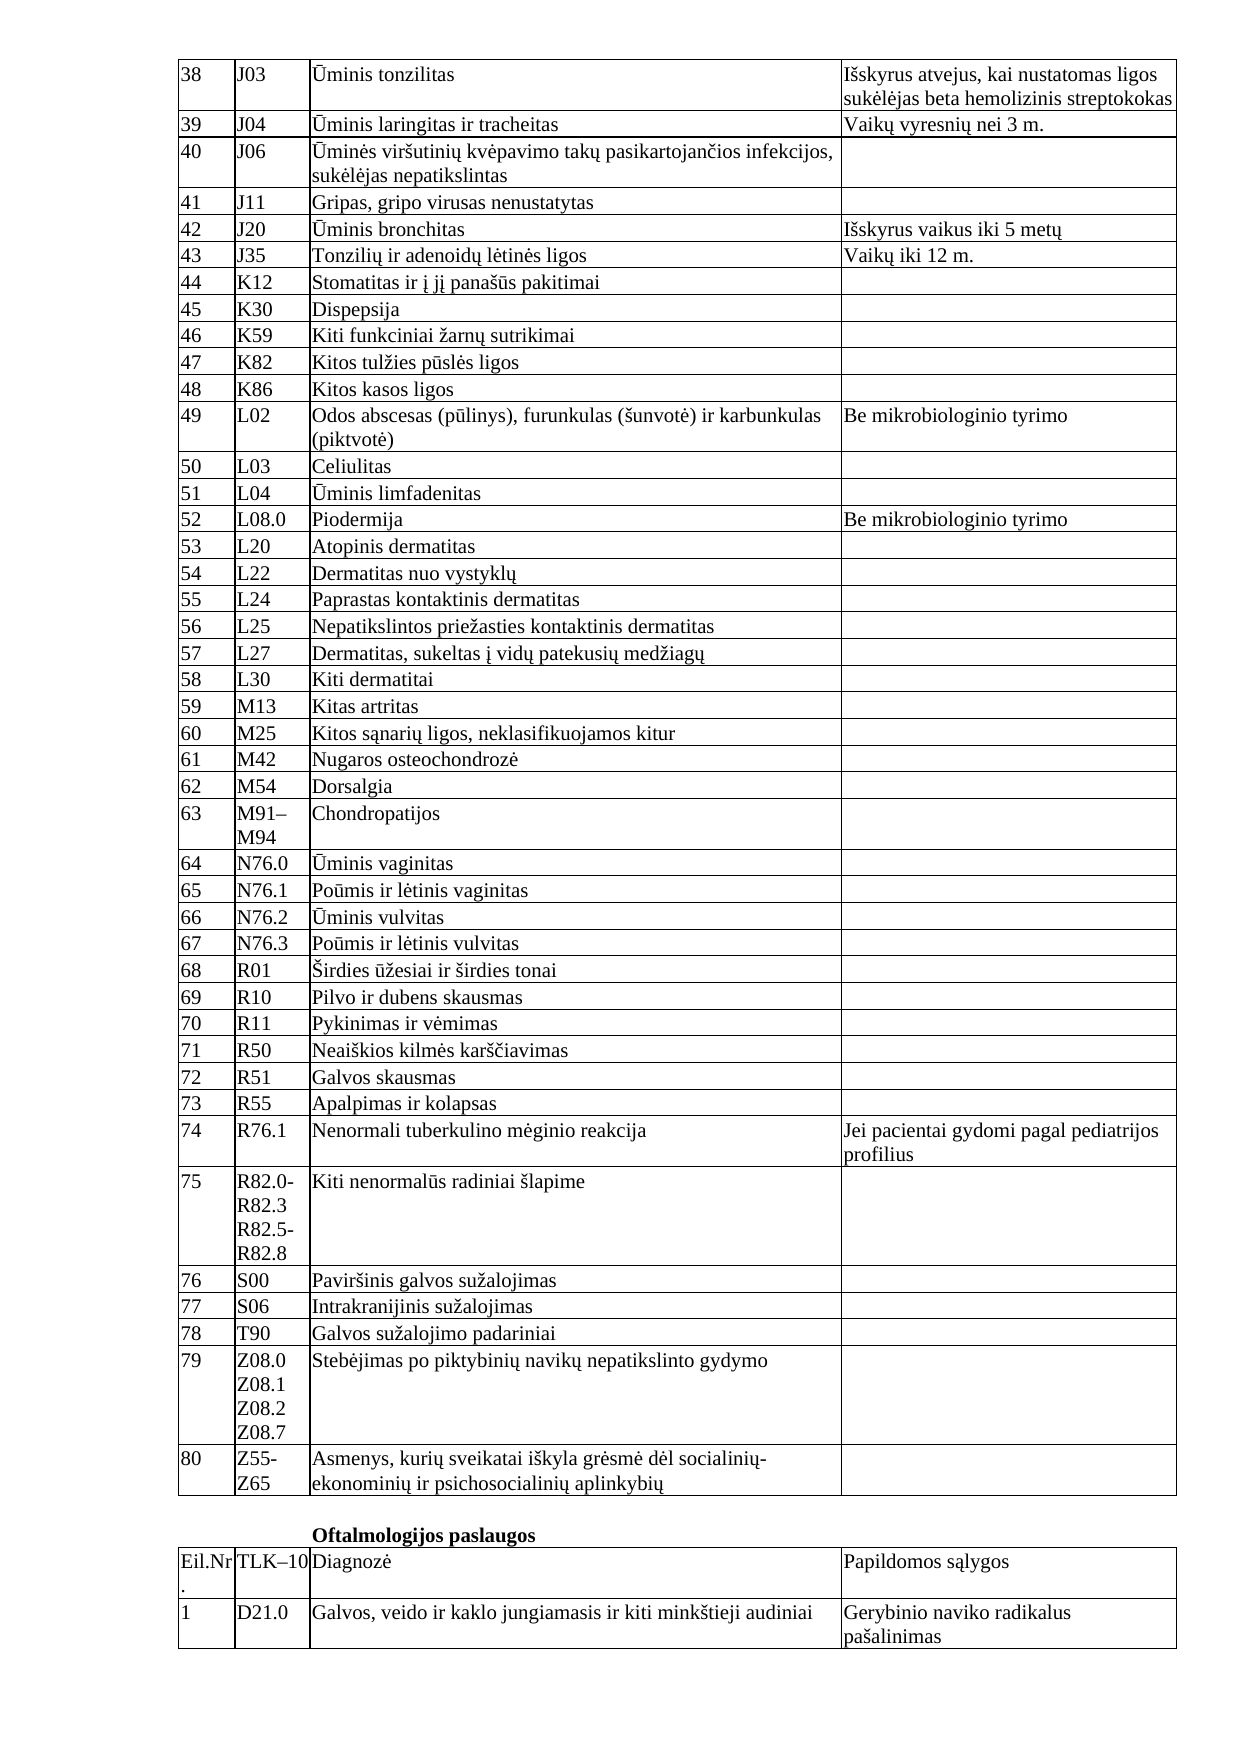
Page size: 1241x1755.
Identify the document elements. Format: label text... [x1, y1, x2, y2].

table_cell Odos abscesas (pūlinys), furunkulas (šunvotė) ir karbunkulas (piktvotė) [311, 402, 841, 451]
table_cell [842, 1293, 1176, 1318]
table_cell 53 [179, 532, 234, 558]
table_cell [842, 876, 1176, 902]
table_cell D21.0 [236, 1599, 309, 1648]
table_cell Neaiškios kilmės karščiavimas [311, 1036, 841, 1062]
table_cell Poūmis ir lėtinis vulvitas [311, 930, 841, 955]
table_cell Gripas, gripo virusas nenustatytas [311, 188, 841, 214]
table_cell 59 [179, 692, 234, 718]
table_cell Nepatikslintos priežasties kontaktinis dermatitas [311, 612, 841, 638]
table_cell Širdies ūžesiai ir širdies tonai [311, 956, 841, 982]
table_cell Intrakranijinis sužalojimas [311, 1293, 841, 1318]
table_cell J04 [236, 111, 309, 136]
table_cell [842, 295, 1176, 321]
table_cell 52 [179, 506, 234, 531]
table_cell Poūmis ir lėtinis vaginitas [311, 876, 841, 902]
table_cell [842, 375, 1176, 401]
table_cell Kiti nenormalūs radiniai šlapime [311, 1167, 841, 1265]
table_cell [842, 746, 1176, 771]
table_cell R11 [236, 1010, 309, 1035]
table_cell M13 [236, 692, 309, 718]
table_cell L22 [236, 559, 309, 584]
table_cell J06 [236, 138, 309, 187]
table_cell R50 [236, 1036, 309, 1062]
table_cell M25 [236, 719, 309, 744]
table_cell Be mikrobiologinio tyrimo [842, 402, 1176, 451]
table_cell 46 [179, 322, 234, 347]
table_cell S06 [236, 1293, 309, 1318]
table_cell 80 [179, 1445, 234, 1494]
table_cell 56 [179, 612, 234, 638]
table_cell Atopinis dermatitas [311, 532, 841, 558]
table_cell 39 [179, 111, 234, 136]
table_cell [842, 1036, 1176, 1062]
table_cell Kitos kasos ligos [311, 375, 841, 401]
table_cell Z08.0 Z08.1 Z08.2 Z08.7 [236, 1346, 309, 1444]
table_cell Kitas artritas [311, 692, 841, 718]
table_cell 45 [179, 295, 234, 321]
table_cell [842, 1063, 1176, 1089]
table_cell Asmenys, kurių sveikatai iškyla grėsmė dėl socialinių-ekonominių ir psichosocialinių aplinkybių [311, 1445, 841, 1494]
table_cell 55 [179, 586, 234, 611]
table_cell 47 [179, 348, 234, 374]
table_cell Kitos sąnarių ligos, neklasifikuojamos kitur [311, 719, 841, 744]
table_cell Ūminis laringitas ir tracheitas [311, 111, 841, 136]
table_cell 71 [179, 1036, 234, 1062]
table_cell Ūminis limfadenitas [311, 479, 841, 504]
table_cell Tonzilių ir adenoidų lėtinės ligos [311, 242, 841, 267]
table_cell Ūminis tonzilitas [311, 60, 841, 110]
table_cell J20 [236, 215, 309, 241]
table_cell L30 [236, 666, 309, 691]
table_cell 76 [179, 1266, 234, 1292]
table_cell [842, 268, 1176, 294]
table_cell L27 [236, 639, 309, 664]
table_cell Ūminis vulvitas [311, 903, 841, 929]
table_cell K30 [236, 295, 309, 321]
table_cell Chondropatijos [311, 799, 841, 849]
table_cell T90 [236, 1319, 309, 1345]
table_cell Be mikrobiologinio tyrimo [842, 506, 1176, 531]
table_cell 38 [179, 60, 234, 110]
table_cell 70 [179, 1010, 234, 1035]
table_cell [842, 532, 1176, 558]
table_cell Apalpimas ir kolapsas [311, 1090, 841, 1115]
table_cell Kitos tulžies pūslės ligos [311, 348, 841, 374]
table_cell [842, 1445, 1176, 1494]
table_cell 54 [179, 559, 234, 584]
table_cell L04 [236, 479, 309, 504]
table_cell S00 [236, 1266, 309, 1292]
table_cell 66 [179, 903, 234, 929]
table_cell [310, 1496, 842, 1521]
table_cell J11 [236, 188, 309, 214]
table_cell M91–M94 [236, 799, 309, 849]
table_cell [179, 1521, 235, 1547]
table_cell 48 [179, 375, 234, 401]
table_cell N76.0 [236, 850, 309, 875]
table_cell 73 [179, 1090, 234, 1115]
table_cell Dermatitas, sukeltas į vidų patekusių medžiagų [311, 639, 841, 664]
table_cell [235, 1521, 310, 1547]
table_cell Nugaros osteochondrozė [311, 746, 841, 771]
table_cell K59 [236, 322, 309, 347]
table_cell Pilvo ir dubens skausmas [311, 983, 841, 1009]
table_cell Pykinimas ir vėmimas [311, 1010, 841, 1035]
table_cell 64 [179, 850, 234, 875]
table_cell [842, 799, 1176, 849]
table_cell Vaikų iki 12 m. [842, 242, 1176, 267]
table_cell Diagnozė [311, 1548, 841, 1597]
table_cell L02 [236, 402, 309, 451]
table_cell Eil.Nr. [179, 1548, 234, 1597]
table_cell 50 [179, 452, 234, 478]
table_cell N76.3 [236, 930, 309, 955]
table_cell [842, 692, 1176, 718]
table_cell Dorsalgia [311, 772, 841, 798]
table_cell J03 [236, 60, 309, 110]
table_cell 41 [179, 188, 234, 214]
table_cell R51 [236, 1063, 309, 1089]
table_cell 61 [179, 746, 234, 771]
table_cell [842, 956, 1176, 982]
table_cell R82.0-R82.3 R82.5-R82.8 [236, 1167, 309, 1265]
table_cell [842, 322, 1176, 347]
table_cell Piodermija [311, 506, 841, 531]
table_cell R10 [236, 983, 309, 1009]
table_cell [842, 1346, 1176, 1444]
table_cell R76.1 [236, 1116, 309, 1166]
table_cell 67 [179, 930, 234, 955]
table_cell 65 [179, 876, 234, 902]
table_cell [179, 1496, 235, 1521]
table_cell 72 [179, 1063, 234, 1089]
table_cell 43 [179, 242, 234, 267]
table_cell N76.2 [236, 903, 309, 929]
table_cell Kiti dermatitai [311, 666, 841, 691]
table_cell R01 [236, 956, 309, 982]
table_cell [842, 719, 1176, 744]
table_cell Stebėjimas po piktybinių navikų nepatikslinto gydymo [311, 1346, 841, 1444]
table_cell 51 [179, 479, 234, 504]
table_cell 40 [179, 138, 234, 187]
table_cell [842, 188, 1176, 214]
table_cell 60 [179, 719, 234, 744]
table_cell 77 [179, 1293, 234, 1318]
table_cell N76.1 [236, 876, 309, 902]
table_cell Paprastas kontaktinis dermatitas [311, 586, 841, 611]
table_cell M54 [236, 772, 309, 798]
table_cell [842, 138, 1176, 187]
table_cell [842, 348, 1176, 374]
table_cell [842, 930, 1176, 955]
table_cell 68 [179, 956, 234, 982]
table_cell K82 [236, 348, 309, 374]
table_cell 1 [179, 1599, 234, 1648]
table_cell Išskyrus atvejus, kai nustatomas ligos sukėlėjas beta hemolizinis streptokokas [842, 60, 1176, 110]
table_cell Gerybinio naviko radikalus pašalinimas [842, 1599, 1176, 1648]
table_cell Vaikų vyresnių nei 3 m. [842, 111, 1176, 136]
table_cell [842, 1266, 1176, 1292]
table_cell 79 [179, 1346, 234, 1444]
table_cell Dispepsija [311, 295, 841, 321]
table_cell [842, 1319, 1176, 1345]
table_cell Ūminis bronchitas [311, 215, 841, 241]
table_cell Išskyrus vaikus iki 5 metų [842, 215, 1176, 241]
table_cell R55 [236, 1090, 309, 1115]
table_cell Dermatitas nuo vystyklų [311, 559, 841, 584]
table_cell [842, 1090, 1176, 1115]
table_cell L24 [236, 586, 309, 611]
table_cell J35 [236, 242, 309, 267]
table_cell 74 [179, 1116, 234, 1166]
table_cell 75 [179, 1167, 234, 1265]
table_cell 49 [179, 402, 234, 451]
table_cell [842, 1521, 1176, 1547]
table_cell M42 [236, 746, 309, 771]
table_cell Ūminės viršutinių kvėpavimo takų pasikartojančios infekcijos, sukėlėjas nepatikslintas [311, 138, 841, 187]
table_cell [842, 850, 1176, 875]
table_cell 62 [179, 772, 234, 798]
table_cell [842, 586, 1176, 611]
table_cell [842, 612, 1176, 638]
table_cell Stomatitas ir į jį panašūs pakitimai [311, 268, 841, 294]
table_cell 69 [179, 983, 234, 1009]
table_cell L20 [236, 532, 309, 558]
table_cell TLK–10 [236, 1548, 309, 1597]
table_cell [842, 1010, 1176, 1035]
table_cell Papildomos sąlygos [842, 1548, 1176, 1597]
table_cell [842, 1167, 1176, 1265]
table_cell Galvos, veido ir kaklo jungiamasis ir kiti minkštieji audiniai [311, 1599, 841, 1648]
table_cell L25 [236, 612, 309, 638]
table_cell Ūminis vaginitas [311, 850, 841, 875]
table_cell L03 [236, 452, 309, 478]
table_cell Celiulitas [311, 452, 841, 478]
table_cell [842, 772, 1176, 798]
table_cell Nenormali tuberkulino mėginio reakcija [311, 1116, 841, 1166]
table_cell Z55-Z65 [236, 1445, 309, 1494]
table_cell [842, 903, 1176, 929]
table_cell Galvos skausmas [311, 1063, 841, 1089]
table_cell 58 [179, 666, 234, 691]
table_cell [842, 1496, 1176, 1521]
table_cell [842, 639, 1176, 664]
table_cell [842, 666, 1176, 691]
table_cell 42 [179, 215, 234, 241]
table_cell 63 [179, 799, 234, 849]
table_cell Kiti funkciniai žarnų sutrikimai [311, 322, 841, 347]
table_cell K12 [236, 268, 309, 294]
table_cell [235, 1496, 310, 1521]
table_cell 78 [179, 1319, 234, 1345]
table_cell K86 [236, 375, 309, 401]
table_cell Paviršinis galvos sužalojimas [311, 1266, 841, 1292]
table_cell Galvos sužalojimo padariniai [311, 1319, 841, 1345]
table_cell [842, 559, 1176, 584]
table_cell [842, 983, 1176, 1009]
table_cell Oftalmologijos paslaugos [310, 1521, 842, 1547]
table_cell L08.0 [236, 506, 309, 531]
table_cell 57 [179, 639, 234, 664]
table_cell Jei pacientai gydomi pagal pediatrijos profilius [842, 1116, 1176, 1166]
table_cell [842, 479, 1176, 504]
table_cell [842, 452, 1176, 478]
table_cell 44 [179, 268, 234, 294]
